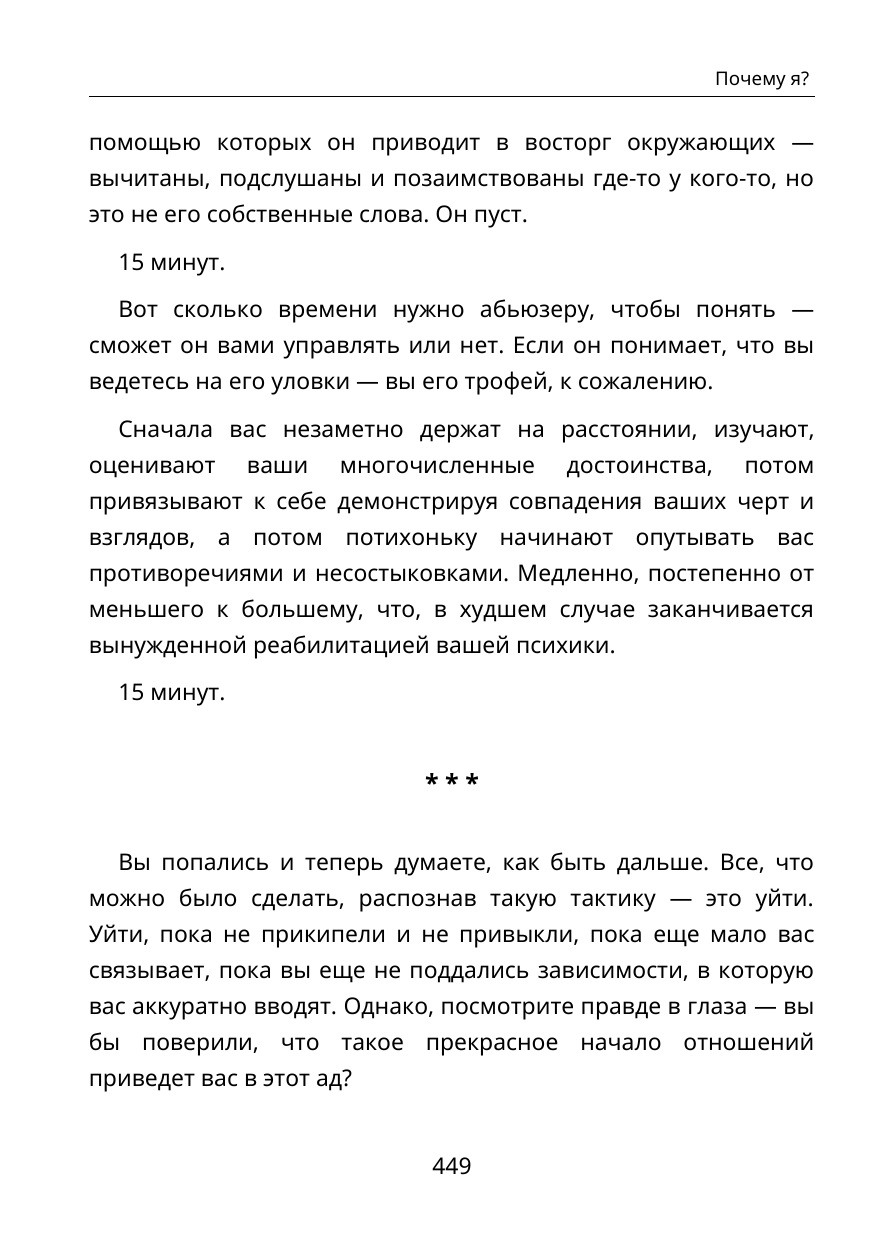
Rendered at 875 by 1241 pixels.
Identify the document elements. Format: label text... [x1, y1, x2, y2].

text Вот сколько времени нужно абьюзеру, чтобы понять — сможет он вами управлять или нет. Если он понимает, что вы ведетесь на его уловки — вы его трофей, к сожалению. [88, 293, 815, 396]
text помощью которых он приводит в восторг окружающих — вычитаны, подслушаны и позаимствованы где-то у кого-то, но это не его собственные слова. Он пуст. [88, 126, 815, 229]
text 15 минут. [88, 676, 815, 707]
subtitle * * * [88, 765, 815, 799]
text 15 минут. [88, 246, 815, 277]
text Сначала вас незаметно держат на расстоянии, изучают, оценивают ваши многочисленные достоинства, потом привязывают к себе демонстрируя совпадения ваших черт и взглядов, а потом потихоньку начинают опутывать вас противоречиями и несостыковками. Медленно, постепенно от меньшего к большему, что, в худшем случае заканчивается вынужденной реабилитацией вашей психики. [88, 413, 815, 660]
text Вы попались и теперь думаете, как быть дальше. Все, что можно было сделать, распознав такую тактику — это уйти. Уйти, пока не прикипели и не привыкли, пока еще мало вас связывает, пока вы еще не поддались зависимости, в которую вас аккуратно вводят. Однако, посмотрите правде в глаза — вы бы поверили, что такое прекрасное начало отношений приведет вас в этот ад? [88, 846, 815, 1093]
